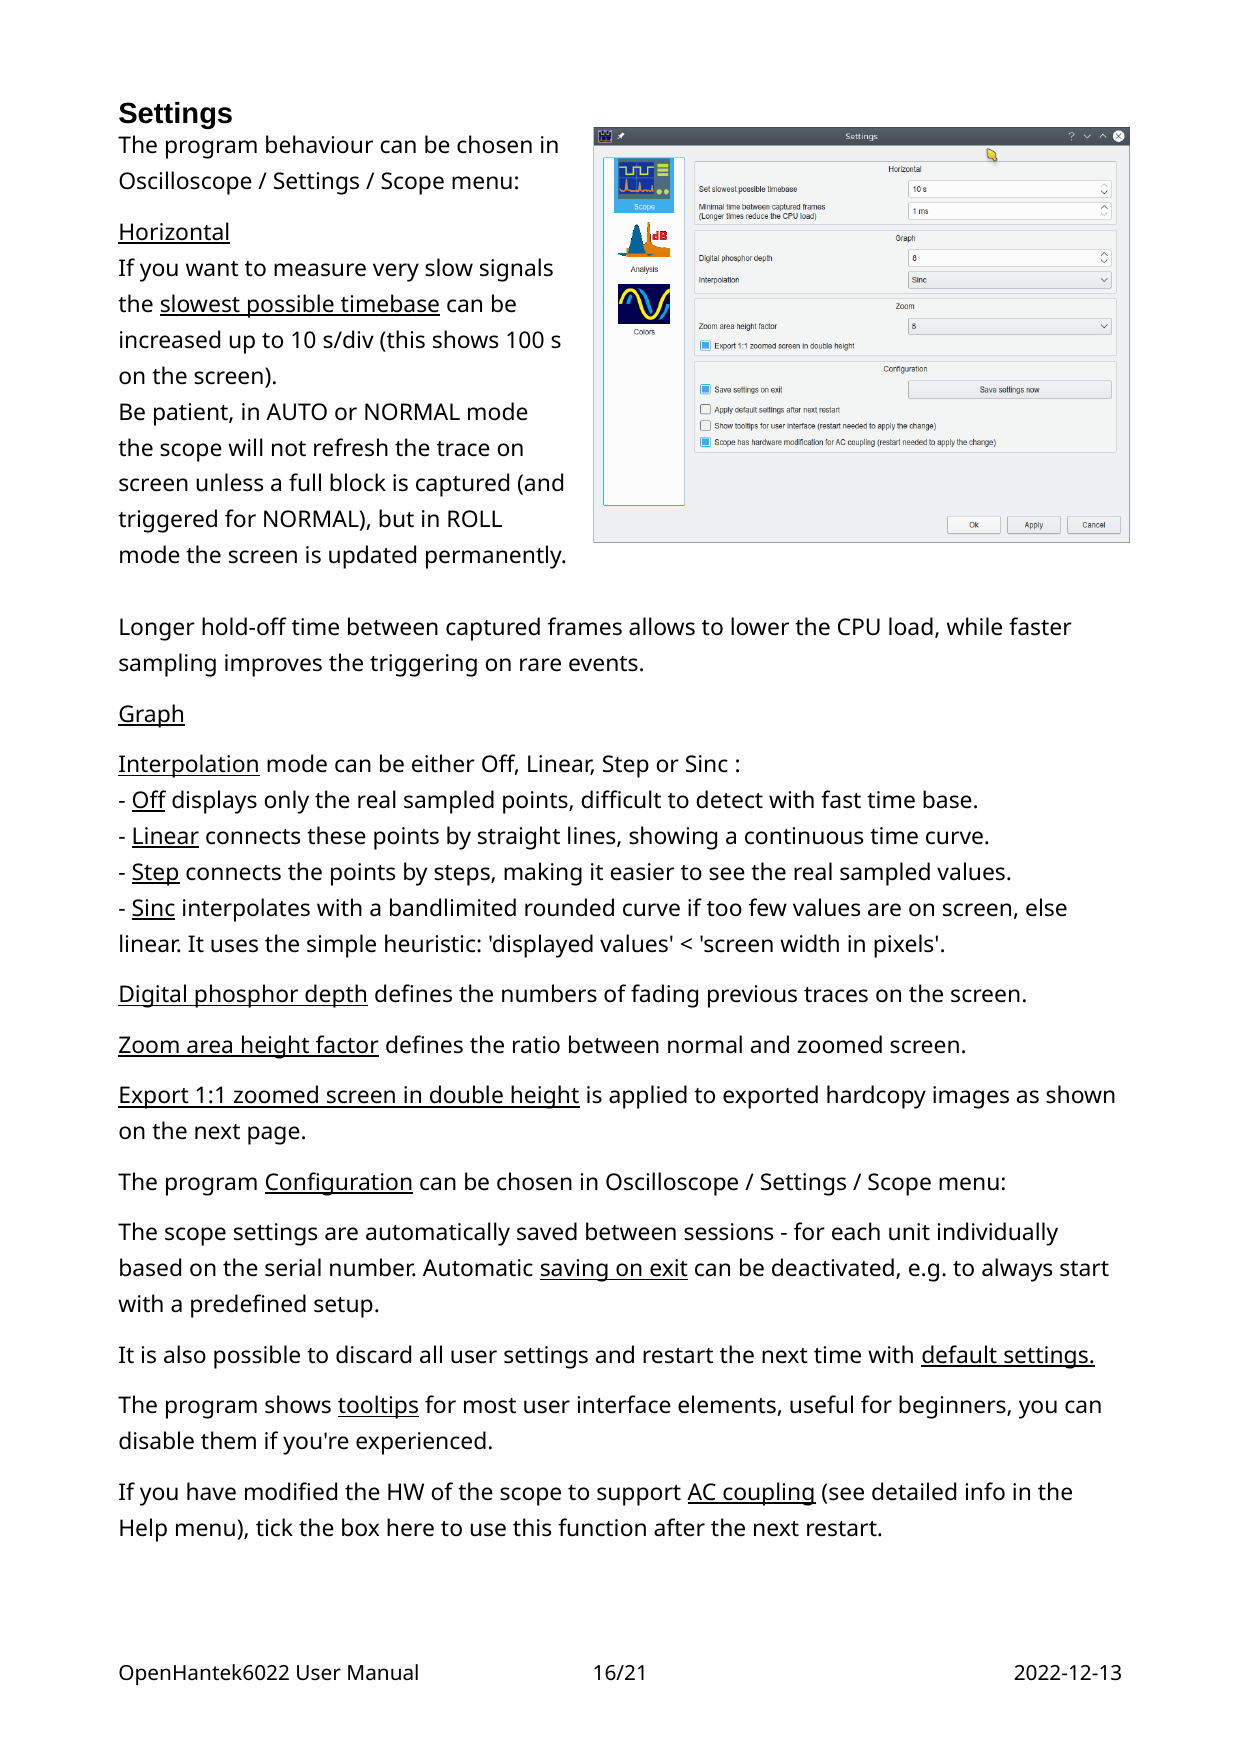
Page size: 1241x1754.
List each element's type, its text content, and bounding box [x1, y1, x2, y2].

subtitle It is also possible to discard all user settings and restart the next time with default settings. [118, 1339, 1122, 1370]
subtitle Settings [118, 96, 1122, 129]
subtitle The scope settings are automatically saved between sessions - for each unit individually based on the serial number. Automatic saving on exit can be deactivated, e.g. to always start with a predefined setup. [118, 1216, 1122, 1319]
subtitle Interpolation mode can be either Off, Linear, Step or Sinc : - Off displays only the real sampled points, difficult to detect with fast time base. - Linear connects these points by straight lines, showing a continuous time curve. - Step connects the points by steps, making it easier to see the real sampled values. - Sinc interpolates with a bandlimited rounded curve if too few values are on screen, else linear. It uses the simple heuristic: 'displayed values' < 'screen width in pixels'. [118, 748, 1122, 959]
subtitle Horizontal If you want to measure very slow signals the slowest possible timebase can be increased up to 10 s/div (this shows 100 s on the screen). Be patient, in AUTO or NORMAL mode the scope will not refresh the trace on screen unless a full block is captured (and triggered for NORMAL), but in ROLL mode the screen is updated permanently. Longer hold-off time between captured frames allows to lower the CPU load, while faster sampling improves the triggering on rare events. [118, 216, 1122, 678]
subtitle If you have modified the HW of the scope to support AC coupling (see detailed info in the Help menu), tick the box here to use this function after the next restart. [118, 1476, 1122, 1543]
subtitle Zoom area height factor defines the ratio between normal and zoomed screen. [118, 1029, 1122, 1060]
subtitle Export 1:1 zoomed screen in double height is applied to exported hardcopy images as shown on the next page. [118, 1079, 1122, 1147]
subtitle The program Configuration can be chosen in Oscilloscope / Settings / Scope menu: [118, 1166, 1122, 1197]
subtitle Graph [118, 698, 1122, 729]
subtitle The program shows tooltips for most user interface elements, useful for beginners, you can disable them if you're experienced. [118, 1389, 1122, 1456]
subtitle The program behaviour can be chosen in Oscilloscope / Settings / Scope menu: [118, 129, 593, 197]
picture [593, 127, 1130, 543]
subtitle Digital phosphor depth defines the numbers of fading previous traces on the screen. [118, 978, 1122, 1009]
